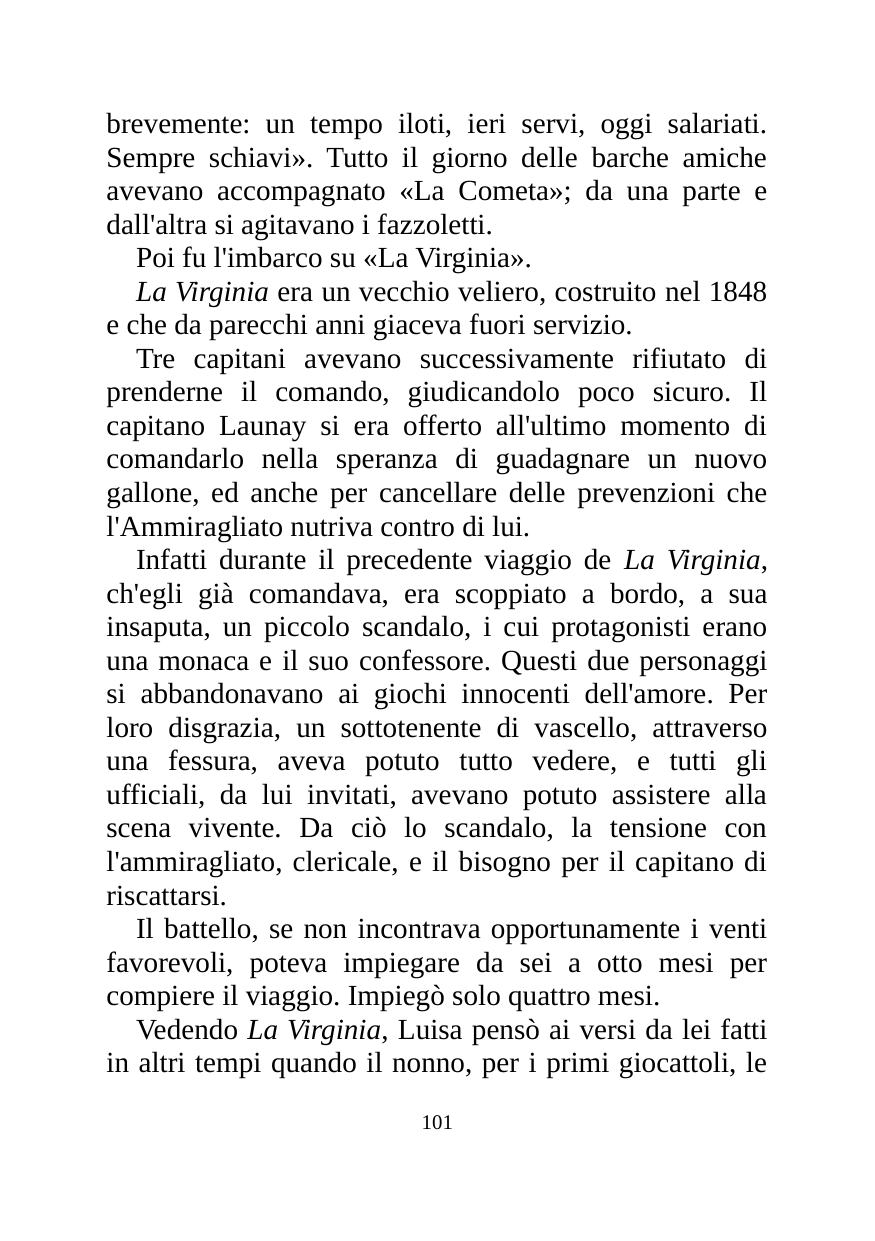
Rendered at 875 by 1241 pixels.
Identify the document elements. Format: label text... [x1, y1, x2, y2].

text Vedendo La Virginia, Luisa pensò ai versi da lei fatti in altri tempi quando il nonno, per i primi giocattoli, le [106, 1012, 768, 1079]
text brevemente: un tempo iloti, ieri servi, oggi salariati. Sempre schiavi». Tutto il giorno delle barche amiche avevano accompagnato «La Cometa»; da una parte e dall'altra si agitavano i fazzoletti. [106, 106, 768, 240]
text La Virginia era un vecchio veliero, costruito nel 1848 e che da parecchi anni giaceva fuori servizio. [106, 274, 768, 341]
text Infatti durante il precedente viaggio de La Virginia, ch'egli già comandava, era scoppiato a bordo, a sua insaputa, un piccolo scandalo, i cui protagonisti erano una monaca e il suo confessore. Questi due personaggi si abbandonavano ai giochi innocenti dell'amore. Per loro disgrazia, un sottotenente di vascello, attraverso una fessura, aveva potuto tutto vedere, e tutti gli ufficiali, da lui invitati, avevano potuto assistere alla scena vivente. Da ciò lo scandalo, la tensione con l'ammiragliato, clericale, e il bisogno per il capitano di riscattarsi. [106, 542, 768, 911]
text Tre capitani avevano successivamente rifiutato di prenderne il comando, giudicandolo poco sicuro. Il capitano Launay si era offerto all'ultimo momento di comandarlo nella speranza di guadagnare un nuovo gallone, ed anche per cancellare delle prevenzioni che l'Ammiragliato nutriva contro di lui. [106, 341, 768, 542]
text Poi fu l'imbarco su «La Virginia». [106, 240, 768, 274]
text Il battello, se non incontrava opportunamente i venti favorevoli, poteva impiegare da sei a otto mesi per compiere il viaggio. Impiegò solo quattro mesi. [106, 911, 768, 1012]
